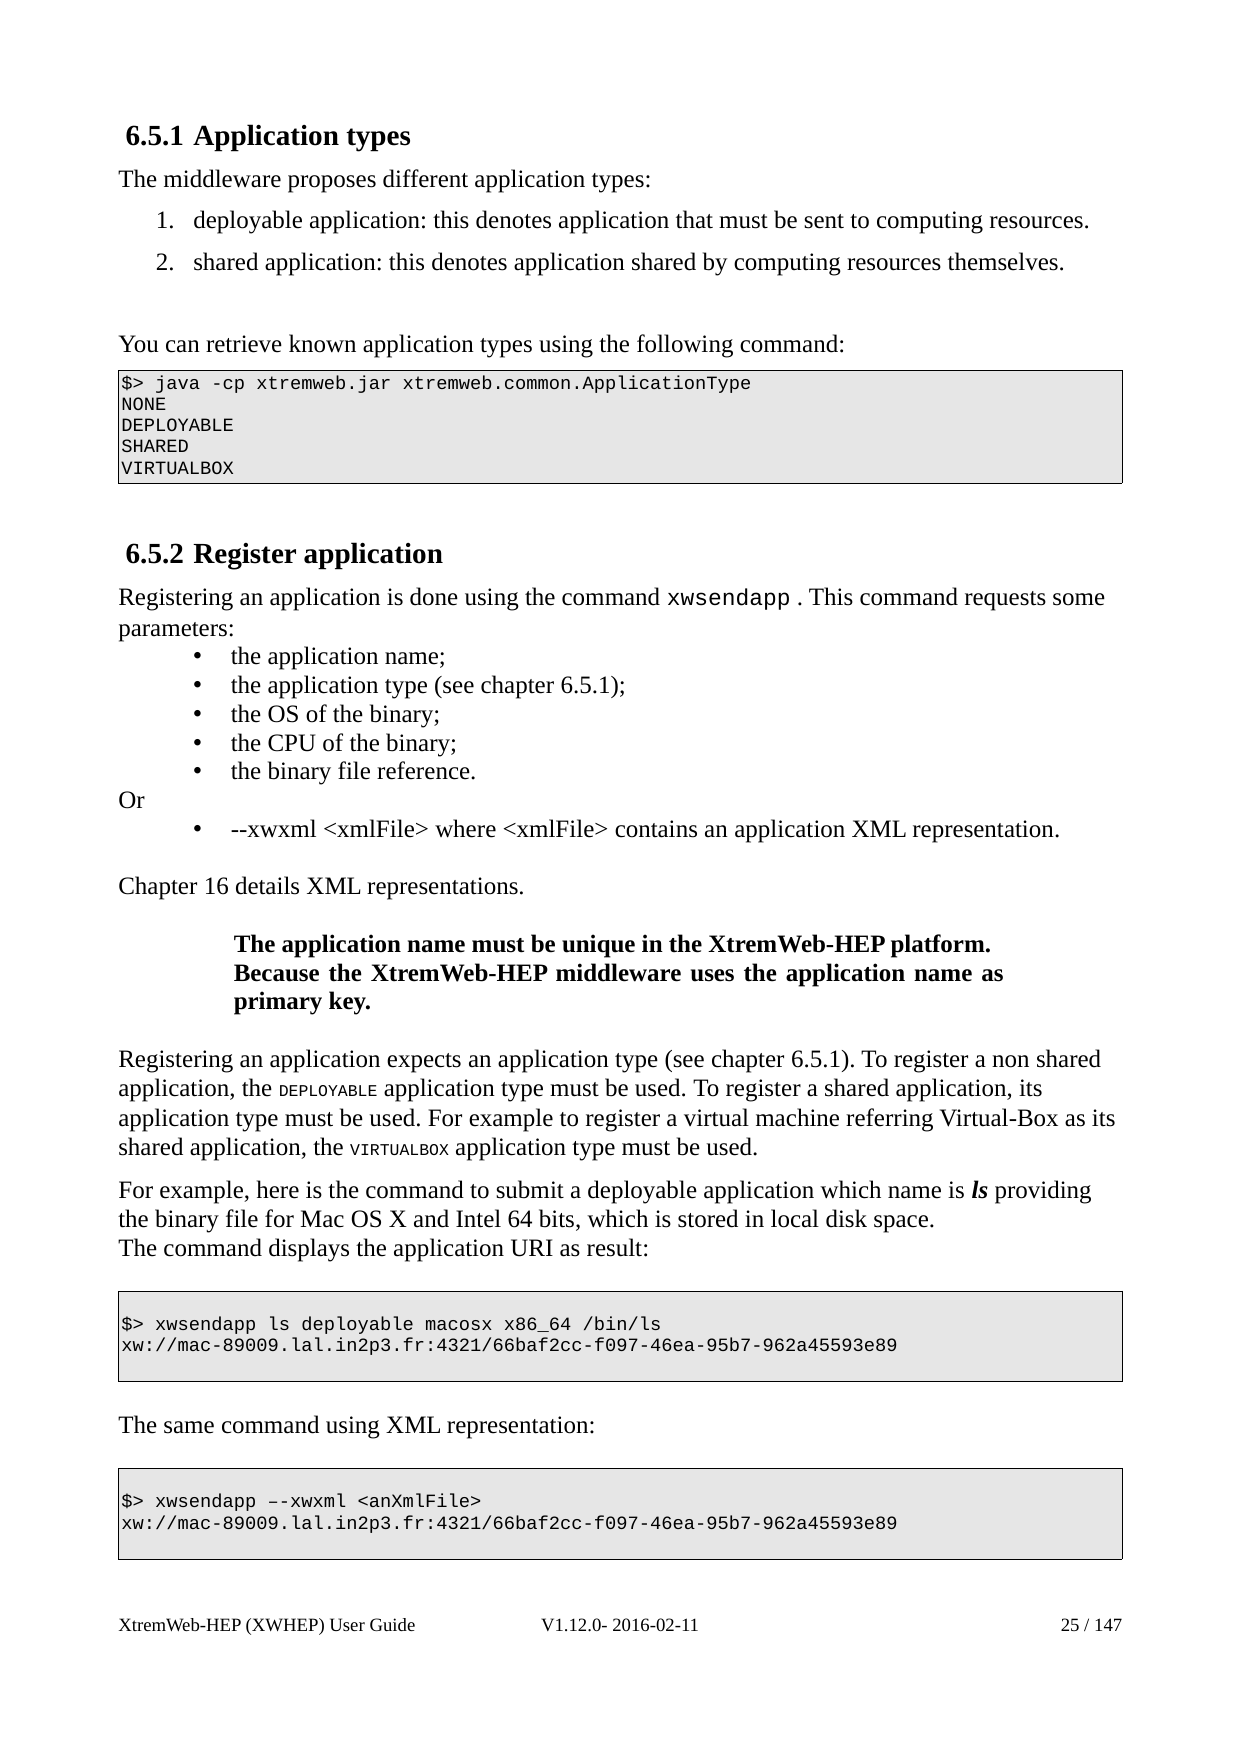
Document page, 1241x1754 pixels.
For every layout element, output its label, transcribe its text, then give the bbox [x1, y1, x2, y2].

text The command displays the application URI as result: [118, 1233, 1122, 1262]
text $> xwsendapp –-xwxml <anXmlFile> [119, 1489, 1122, 1510]
text The same command using XML representation: [118, 1410, 1122, 1439]
subtitle Application types [118, 118, 1122, 152]
list the application type (see chapter 6.5.1); [193, 670, 1122, 699]
text Registering an application is done using the command xwsendapp . This command requests some parameters: [118, 582, 1122, 641]
text DEPLOYABLE [119, 413, 1122, 434]
text xw://mac-89009.lal.in2p3.fr:4321/66baf2cc-f097-46ea-95b7-962a45593e89 [119, 1333, 1122, 1354]
text For example, here is the command to submit a deployable application which name is ls providing the binary file for Mac OS X and Intel 64 bits, which is stored in local disk space. [118, 1176, 1122, 1233]
text NONE [119, 392, 1122, 413]
text The application name must be unique in the XtremWeb-HEP platform. [233, 929, 1004, 958]
text You can retrieve known application types using the following command: [118, 329, 1122, 358]
list deployable application: this denotes application that must be sent to computing resources. [156, 205, 1122, 234]
text VIRTUALBOX [119, 455, 1122, 483]
text Registering an application expects an application type (see chapter 6.5.1). To register a non shared application, the deployable application type must be used. To register a shared application, its application type must be used. For example to register a virtual machine referring Virtual-Box as its shared application, the virtualbox application type must be used. [118, 1044, 1122, 1163]
list the CPU of the binary; [193, 728, 1122, 756]
text Or [118, 785, 1122, 814]
text Chapter 16 details XML representations. [118, 871, 1122, 900]
list shared application: this denotes application shared by computing resources themselves. [156, 247, 1122, 275]
text The middleware proposes different application types: [118, 164, 1122, 193]
text xw://mac-89009.lal.in2p3.fr:4321/66baf2cc-f097-46ea-95b7-962a45593e89 [119, 1510, 1122, 1532]
list the application name; [193, 641, 1122, 670]
list the OS of the binary; [193, 699, 1122, 728]
subtitle Register application [118, 536, 1122, 570]
text $> java -cp xtremweb.jar xtremweb.common.ApplicationType [119, 371, 1122, 392]
list the binary file reference. [193, 756, 1122, 785]
list --xwxml <xmlFile> where <xmlFile> contains an application XML representation. [193, 814, 1122, 843]
text Because the XtremWeb-HEP middleware uses the application name as primary key. [233, 958, 1004, 1015]
text SHARED [119, 434, 1122, 455]
text $> xwsendapp ls deployable macosx x86_64 /bin/ls [119, 1312, 1122, 1333]
